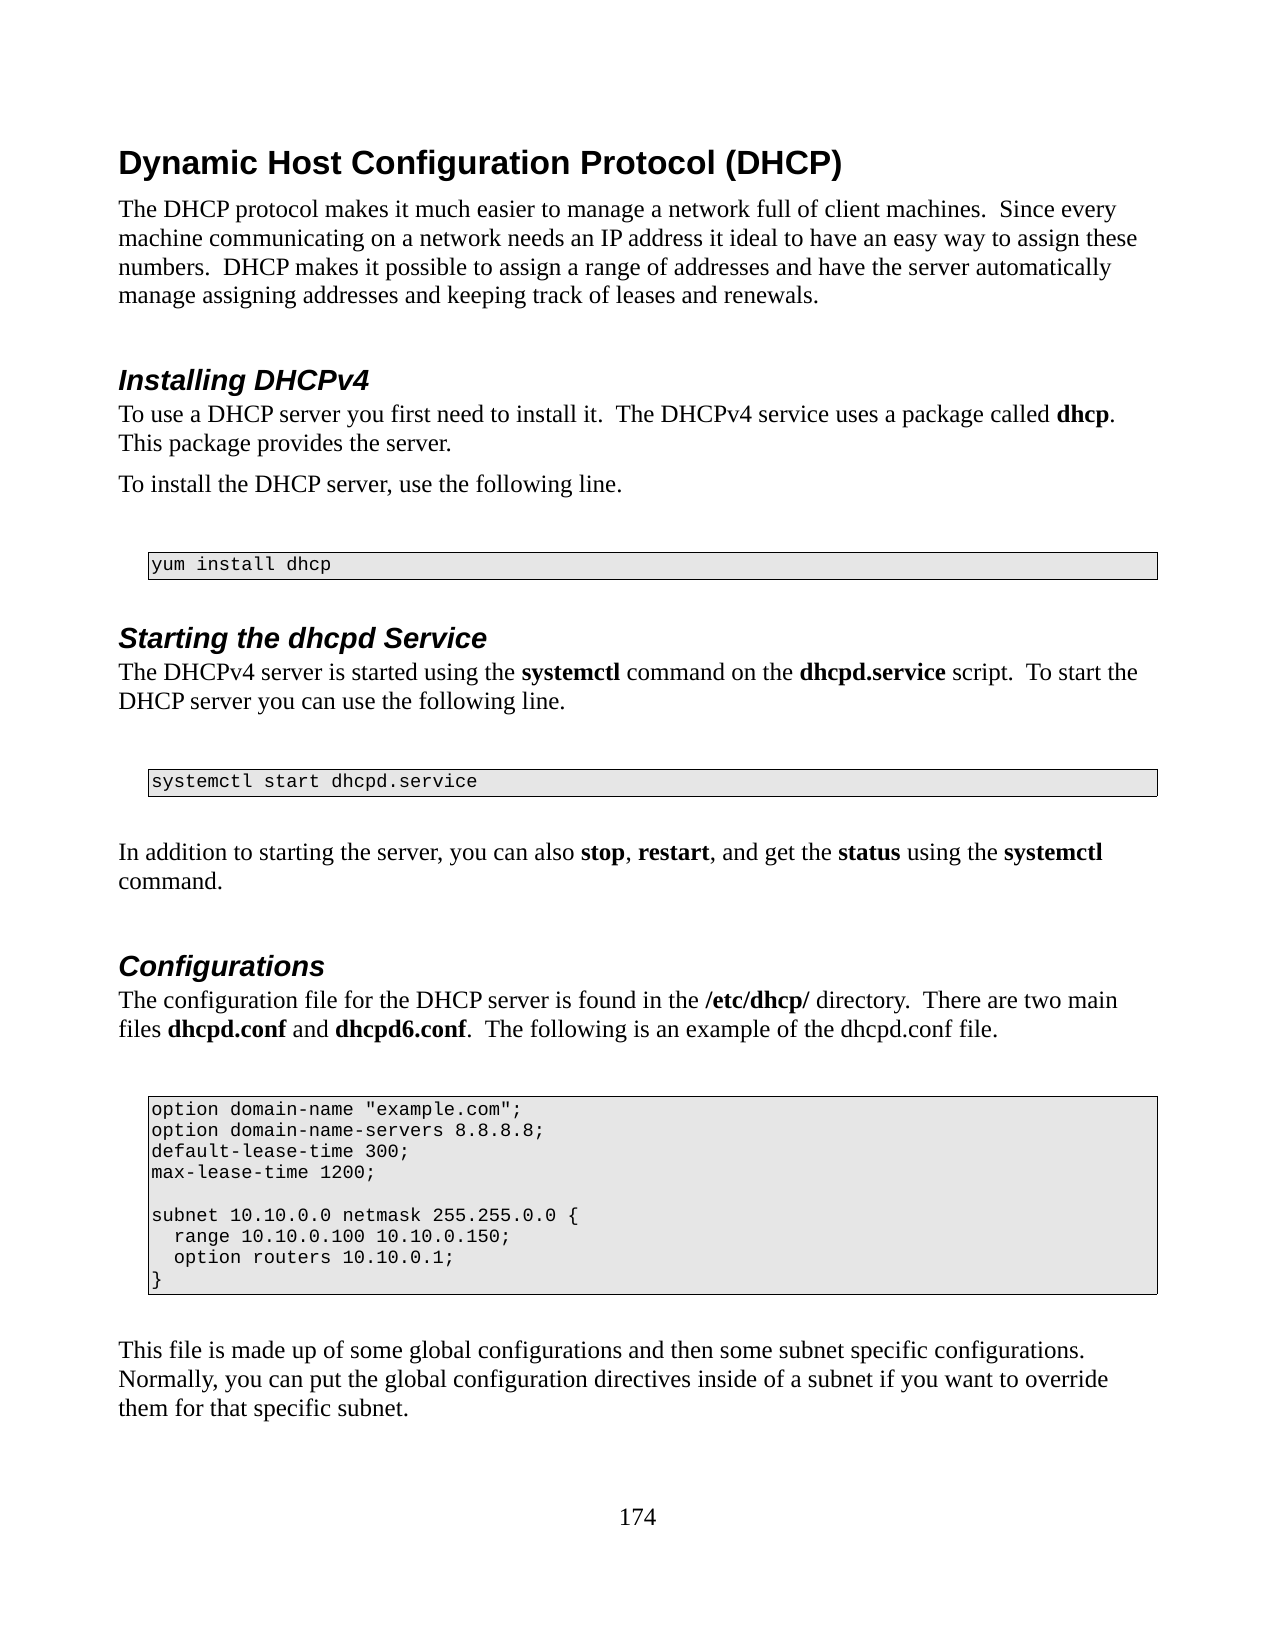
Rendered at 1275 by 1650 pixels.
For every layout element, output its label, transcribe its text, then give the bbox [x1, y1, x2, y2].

subtitle Configurations [118, 949, 1157, 982]
text To use a DHCP server you first need to install it. The DHCPv4 service uses a package called dhcp. This package provides the server. [118, 399, 1157, 457]
subtitle Dynamic Host Configuration Protocol (DHCP) [118, 143, 1157, 182]
text The configuration file for the DHCP server is found in the /etc/dhcp/ directory. There are two main files dhcpd.conf and dhcpd6.conf. The following is an example of the dhcpd.conf file. [118, 985, 1157, 1043]
text yum install dhcp [149, 553, 1157, 579]
text To install the DHCP server, use the following line. [118, 469, 1157, 498]
text The DHCP protocol makes it much easier to manage a network full of client machines. Since every machine communicating on a network needs an IP address it ideal to have an easy way to assign these numbers. DHCP makes it possible to assign a range of addresses and have the server automatically manage assigning addresses and keeping track of leases and renewals. [118, 194, 1157, 309]
text In addition to starting the server, you can also stop, restart, and get the status using the systemctl command. [118, 837, 1157, 895]
text option routers 10.10.0.1; [149, 1245, 1157, 1266]
text The DHCPv4 server is started using the systemctl command on the dhcpd.service script. To start the DHCP server you can use the following line. [118, 657, 1157, 715]
text max-lease-time 1200; [149, 1160, 1157, 1181]
text This file is made up of some global configurations and then some subnet specific configurations. Normally, you can put the global configuration directives inside of a subnet if you want to override them for that specific subnet. [118, 1335, 1157, 1421]
text subnet 10.10.0.0 netmask 255.255.0.0 { [149, 1203, 1157, 1224]
text } [149, 1266, 1157, 1294]
text option domain-name "example.com"; [149, 1097, 1157, 1118]
text range 10.10.0.100 10.10.0.150; [149, 1224, 1157, 1245]
subtitle Installing DHCPv4 [118, 363, 1157, 397]
text default-lease-time 300; [149, 1139, 1157, 1160]
subtitle Starting the dhcpd Service [118, 621, 1157, 654]
text systemctl start dhcpd.service [149, 770, 1157, 796]
text option domain-name-servers 8.8.8.8; [149, 1118, 1157, 1139]
